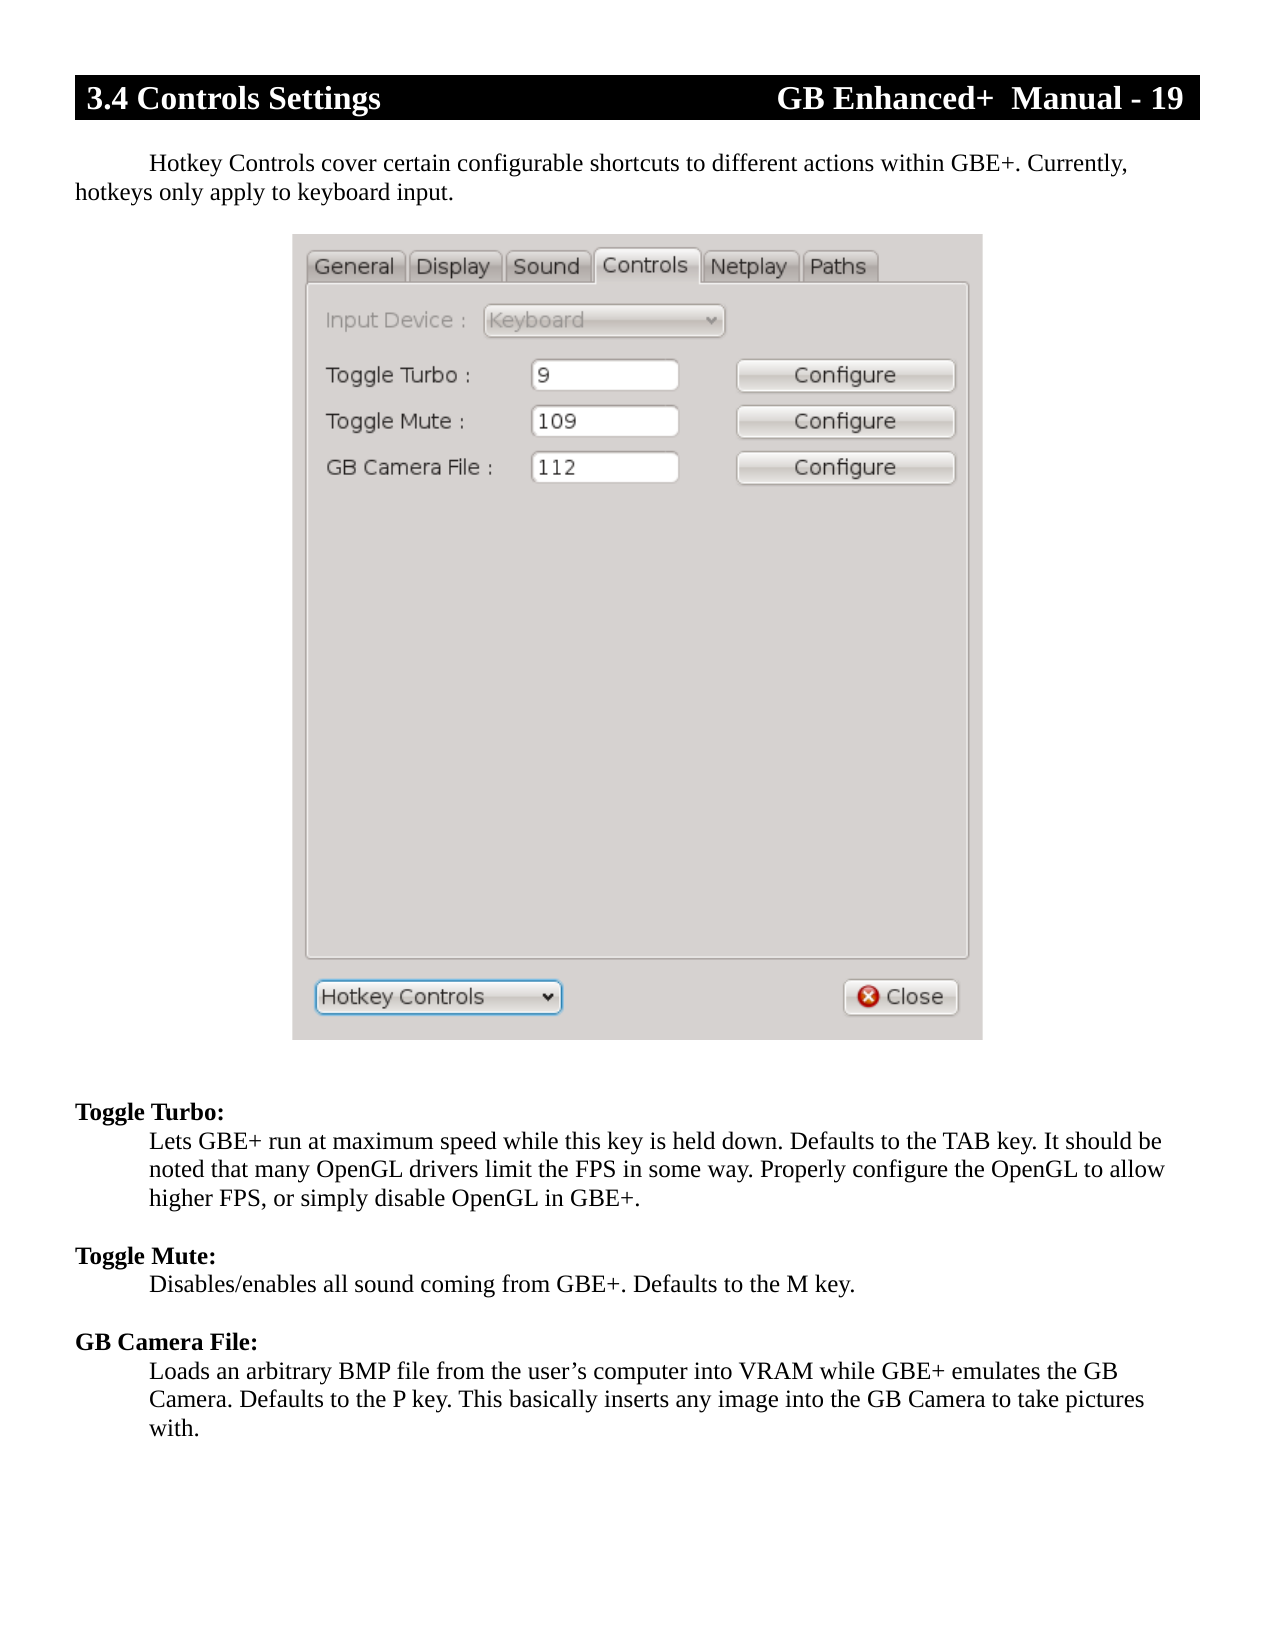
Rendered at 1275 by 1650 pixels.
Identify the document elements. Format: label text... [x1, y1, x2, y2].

text Toggle Mute: [75, 1241, 1200, 1269]
text Disables/enables all sound coming from GBE+. Defaults to the M key. [75, 1269, 1200, 1298]
text Toggle Turbo: [75, 1097, 1200, 1126]
text Lets GBE+ run at maximum speed while this key is held down. Defaults to the TAB key. It should be noted that many OpenGL drivers limit the FPS in some way. Properly configure the OpenGL to allow higher FPS, or simply disable OpenGL in GBE+. [75, 1126, 1200, 1212]
text 3.4 Controls Settings GB Enhanced+ Manual - 19 [75, 75, 1200, 119]
text GB Camera File: [75, 1327, 1200, 1356]
text Hotkey Controls cover certain configurable shortcuts to different actions within GBE+. Currently, hotkeys only apply to keyboard input. [75, 148, 1200, 206]
picture [292, 234, 983, 1040]
text Loads an arbitrary BMP file from the user’s computer into VRAM while GBE+ emulates the GB Camera. Defaults to the P key. This basically inserts any image into the GB Camera to take pictures with. [75, 1356, 1200, 1442]
